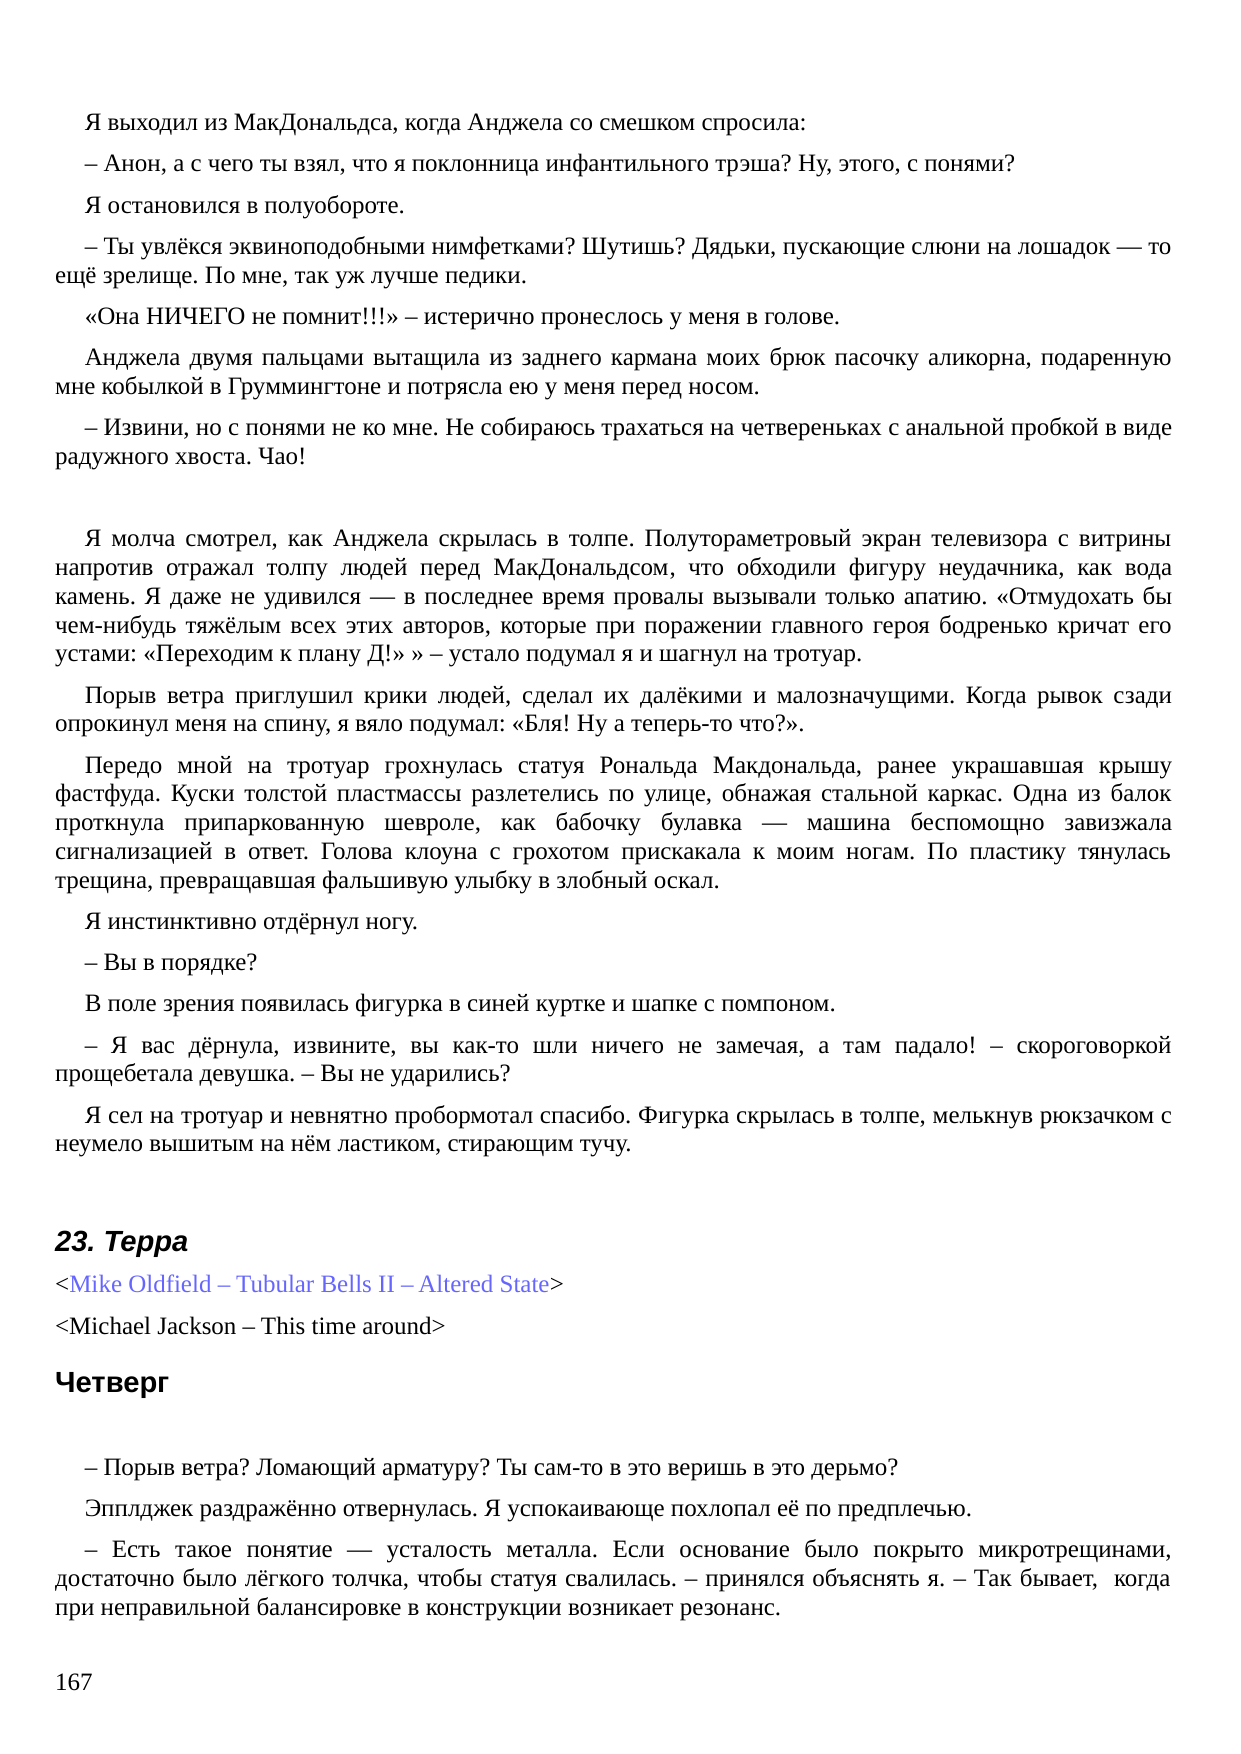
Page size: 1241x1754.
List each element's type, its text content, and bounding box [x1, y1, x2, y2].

text В поле зрения появилась фигурка в синей куртке и шапке с помпоном. [55, 988, 1173, 1017]
text Анджела двумя пальцами вытащила из заднего кармана моих брюк пасочку аликорна, подаренную мне кобылкой в Груммингтоне и потрясла ею у меня перед носом. [55, 342, 1173, 400]
text Эпплджек раздражённо отвернулась. Я успокаивающе похлопал её по предплечью. [55, 1493, 1173, 1522]
text Порыв ветра приглушил крики людей, сделал их далёкими и малозначущими. Когда рывок сзади опрокинул меня на спину, я вяло подумал: «Бля! Ну а теперь-то что?». [55, 680, 1173, 737]
text – Ты увлёкся эквиноподобными нимфетками? Шутишь? Дядьки, пускающие слюни на лошадок — то ещё зрелище. По мне, так уж лучше педики. [55, 231, 1173, 288]
text Я сел на тротуар и невнятно пробормотал спасибо. Фигурка скрылась в толпе, мелькнув рюкзачком с неумело вышитым на нём ластиком, стирающим тучу. [55, 1100, 1173, 1157]
text – Извини, но с понями не ко мне. Не собираюсь трахаться на четвереньках с анальной пробкой в виде радужного хвоста. Чао! [55, 412, 1173, 470]
text <Mike Oldfield – Tubular Bells II – Altered State> [55, 1269, 1173, 1298]
text «Она НИЧЕГО не помнит!!!» – истерично пронеслось у меня в голове. [55, 301, 1173, 330]
text – Вы в порядке? [55, 947, 1173, 976]
text – Порыв ветра? Ломающий арматуру? Ты сам-то в это веришь в это дерьмо? [55, 1452, 1173, 1481]
text – Есть такое понятие — усталость металла. Если основание было покрыто микротрещинами, достаточно было лёгкого толчка, чтобы статуя свалилась. – принялся объяснять я. – Так бывает, когда при неправильной балансировке в конструкции возникает резонанс. [55, 1534, 1173, 1621]
text – Анон, а с чего ты взял, что я поклонница инфантильного трэша? Ну, этого, с понями? [55, 148, 1173, 177]
text Я выходил из МакДональдса, когда Анджела со смешком спросила: [55, 107, 1173, 136]
subtitle 23. Терра [55, 1223, 1173, 1257]
text Я инстинктивно отдёрнул ногу. [55, 906, 1173, 935]
text – Я вас дёрнула, извините, вы как-то шли ничего не замечая, а там падало! – скороговоркой прощебетала девушка. – Вы не ударились? [55, 1030, 1173, 1087]
text <Michael Jackson – This time around> [55, 1311, 1173, 1339]
text Передо мной на тротуар грохнулась статуя Рональда Макдональда, ранее украшавшая крышу фастфуда. Куски толстой пластмассы разлетелись по улице, обнажая стальной каркас. Одна из балок проткнула припаркованную шевроле, как бабочку булавка — машина беспомощно завизжала сигнализацией в ответ. Голова клоуна с грохотом прискакала к моим ногам. По пластику тянулась трещина, превращавшая фальшивую улыбку в злобный оскал. [55, 750, 1173, 893]
text Я остановился в полуобороте. [55, 190, 1173, 218]
text Я молча смотрел, как Анджела скрылась в толпе. Полутораметровый экран телевизора с витрины напротив отражал толпу людей перед МакДональдсом, что обходили фигуру неудачника, как вода камень. Я даже не удивился — в последнее время провалы вызывали только апатию. «Отмудохать бы чем-нибудь тяжёлым всех этих авторов, которые при поражении главного героя бодренько кричат его устами: «Переходим к плану Д!» » – устало подумал я и шагнул на тротуар. [55, 523, 1173, 667]
subtitle Четверг [55, 1364, 1173, 1398]
